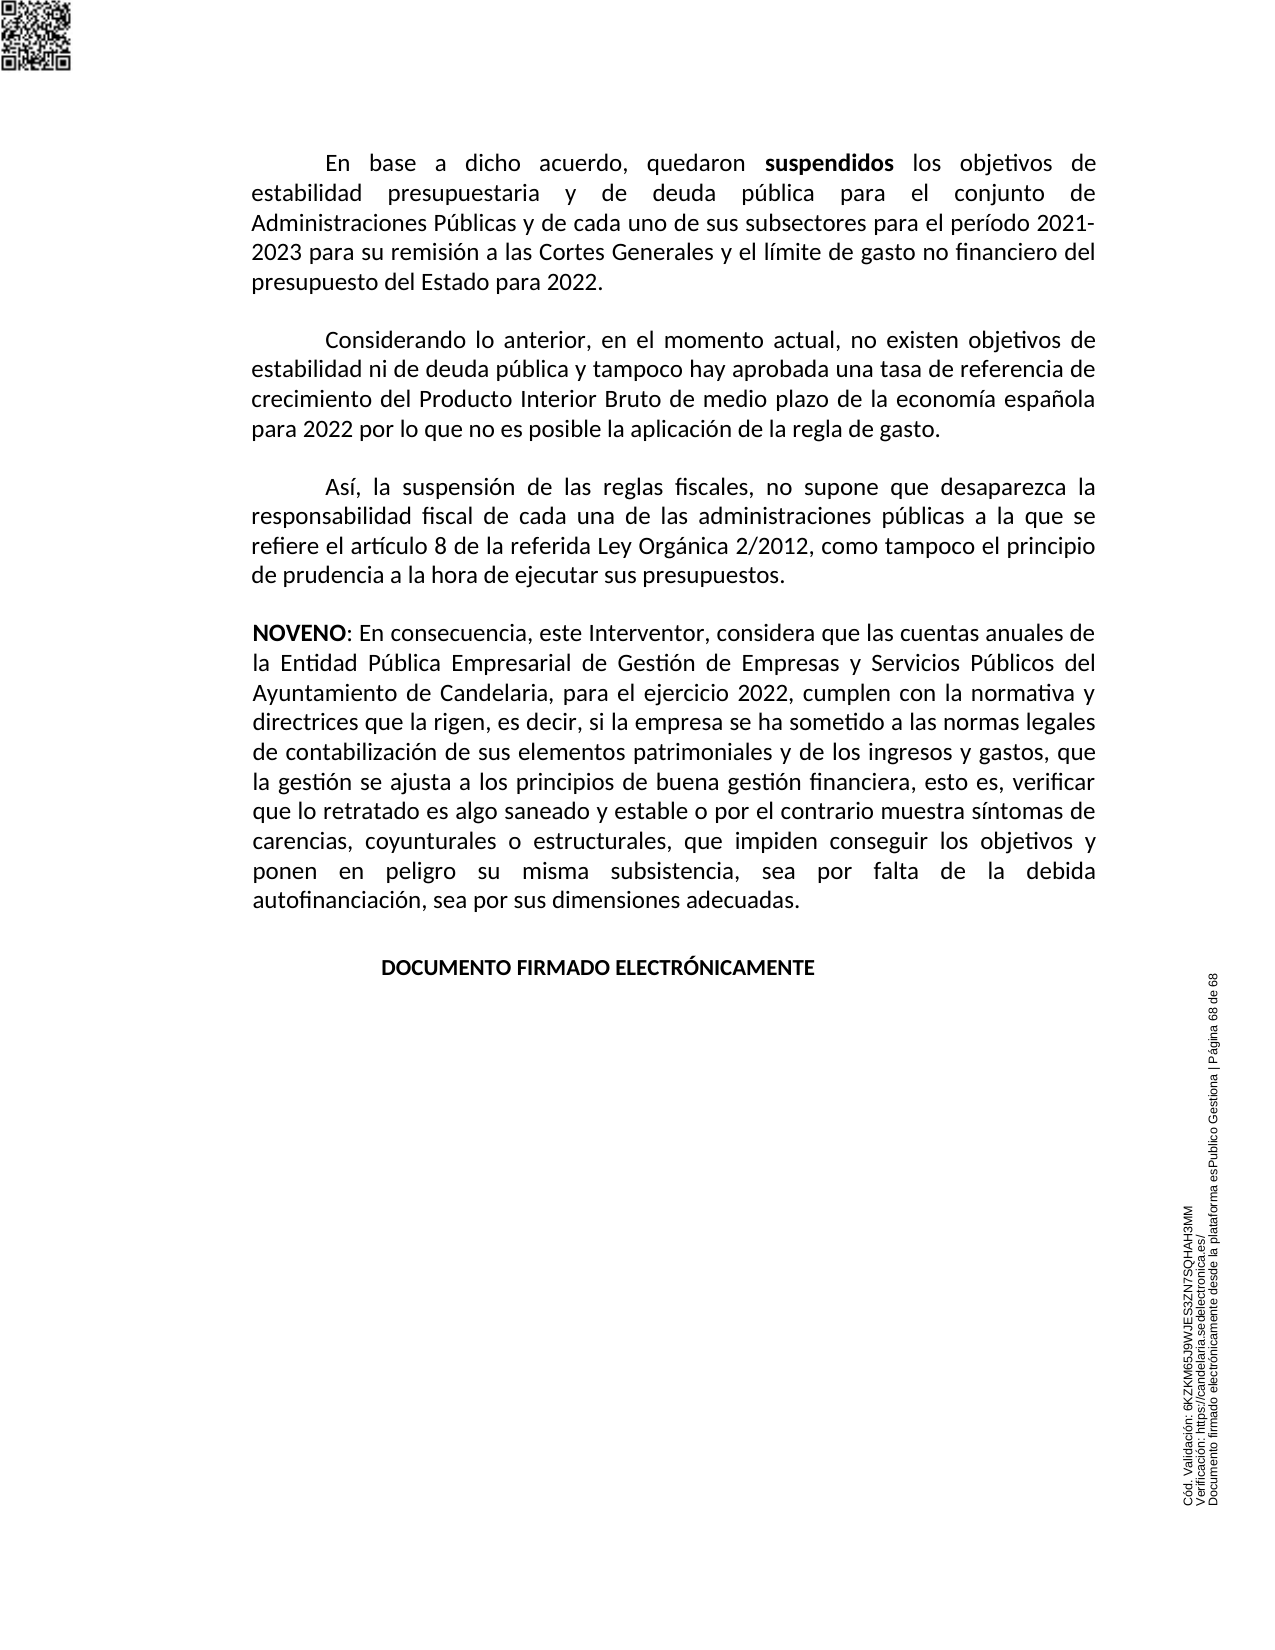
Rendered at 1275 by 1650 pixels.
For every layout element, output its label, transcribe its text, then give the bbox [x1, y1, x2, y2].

text En base a dicho acuerdo, quedaron suspendidos los objetivos de estabilidad presupuestaria y de deuda pública para el conjunto de Administraciones Públicas y de cada uno de sus subsectores para el período 2021-2023 para su remisión a las Cortes Generales y el límite de gasto no financiero del presupuesto del Estado para 2022. [251, 148, 1097, 297]
text Así, la suspensión de las reglas fiscales, no supone que desaparezca la responsabilidad fiscal de cada una de las administraciones públicas a la que se refiere el artículo 8 de la referida Ley Orgánica 2/2012, como tampoco el principio de prudencia a la hora de ejecutar sus presupuestos. [251, 471, 1097, 590]
text Considerando lo anterior, en el momento actual, no existen objetivos de estabilidad ni de deuda pública y tampoco hay aprobada una tasa de referencia de crecimiento del Producto Interior Bruto de medio plazo de la economía española para 2022 por lo que no es posible la aplicación de la regla de gasto. [251, 325, 1097, 443]
text DOCUMENTO FIRMADO ELECTRÓNICAMENTE [381, 953, 1098, 981]
text NOVENO: En consecuencia, este Interventor, considera que las cuentas anuales de la Entidad Pública Empresarial de Gestión de Empresas y Servicios Públicos del Ayuntamiento de Candelaria, para el ejercicio 2022, cumplen con la normativa y directrices que la rigen, es decir, si la empresa se ha sometido a las normas legales de contabilización de sus elementos patrimoniales y de los ingresos y gastos, que la gestión se ajusta a los principios de buena gestión financiera, esto es, verificar que lo retratado es algo saneado y estable o por el contrario muestra síntomas de carencias, coyunturales o estructurales, que impiden conseguir los objetivos y ponen en peligro su misma subsistencia, sea por falta de la debida autofinanciación, sea por sus dimensiones adecuadas. [252, 618, 1097, 915]
